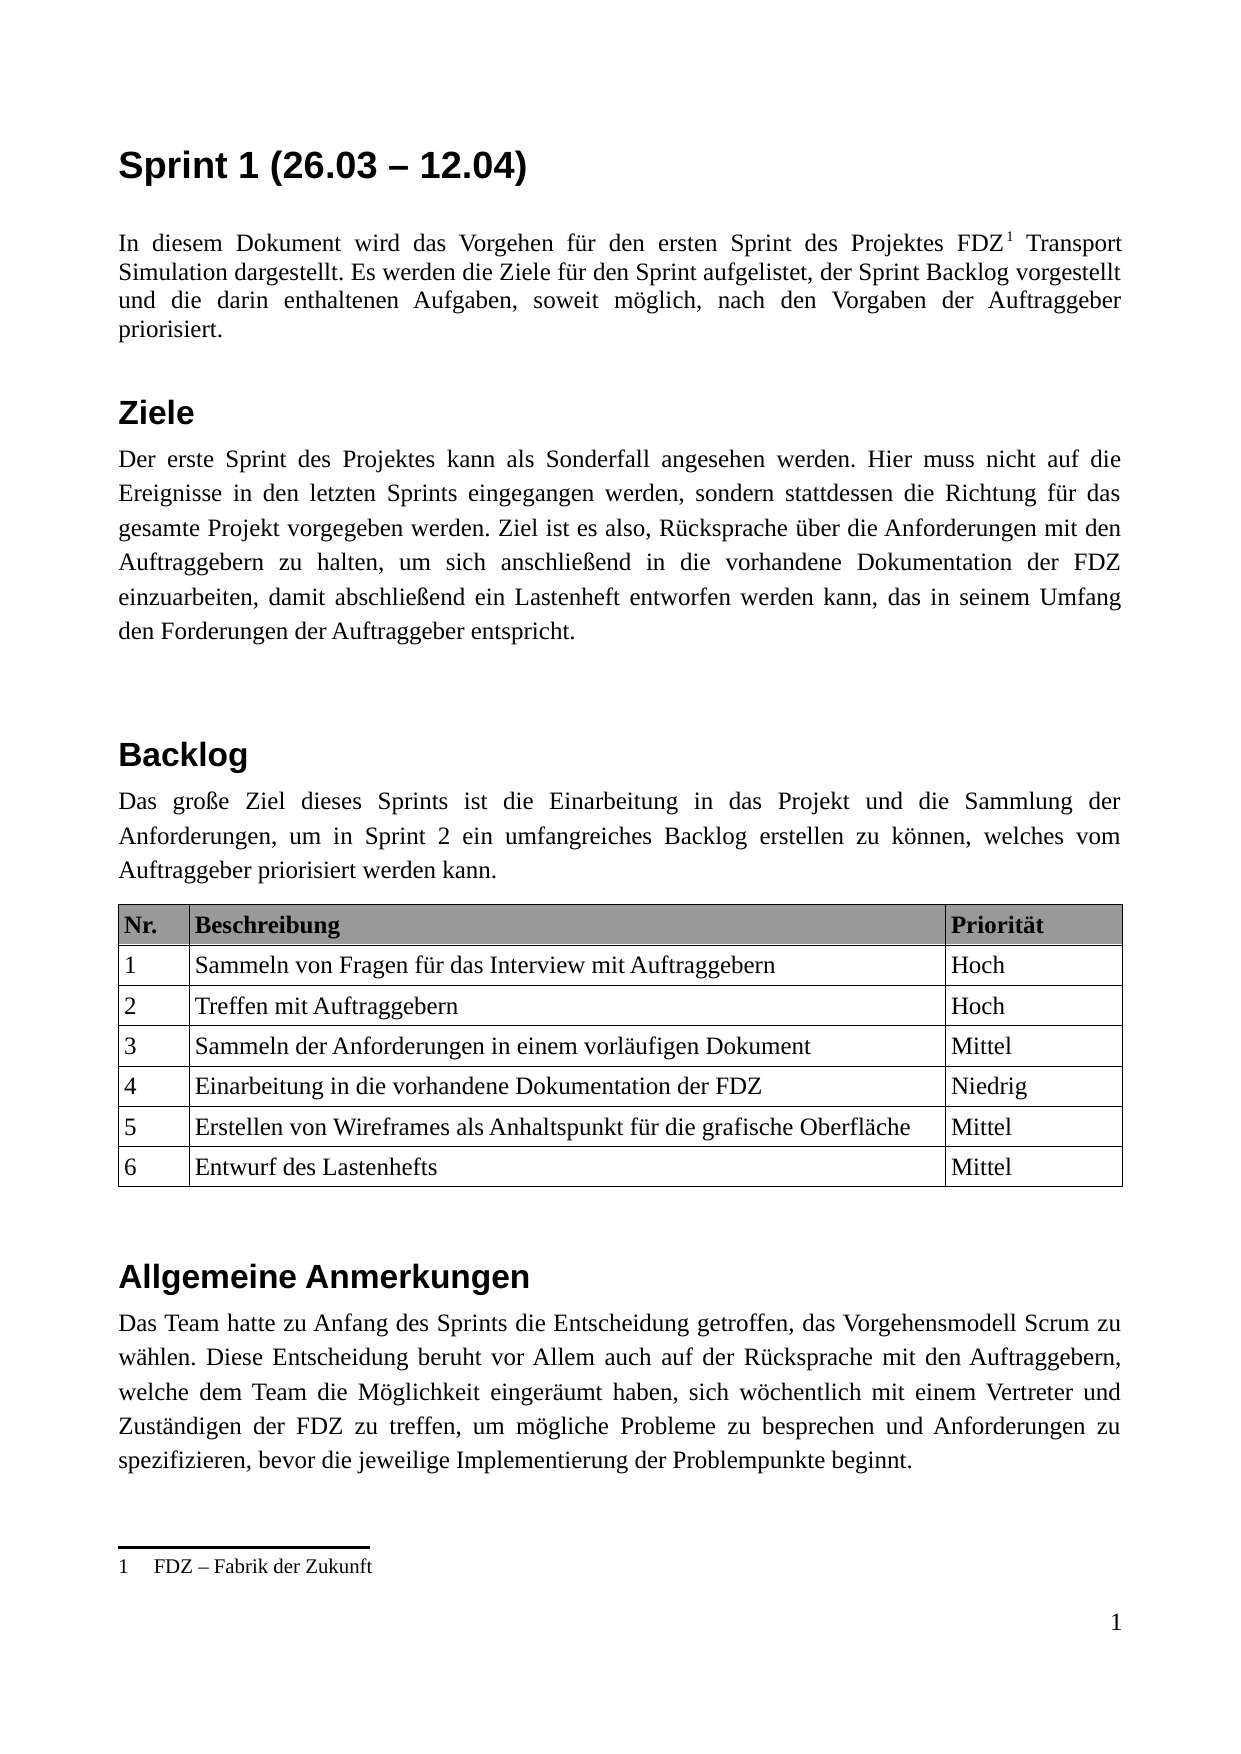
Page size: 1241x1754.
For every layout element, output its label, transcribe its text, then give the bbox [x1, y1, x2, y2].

text FDZ – Fabrik der Zukunft [118, 1553, 1122, 1578]
text Der erste Sprint des Projektes kann als Sonderfall angesehen werden. Hier muss nicht auf die Ereignisse in den letzten Sprints eingegangen werden, sondern stattdessen die Richtung für das gesamte Projekt vorgegeben werden. Ziel ist es also, Rücksprache über die Anforderungen mit den Auftraggebern zu halten, um sich anschließend in die vorhandene Dokumentation der FDZ einzuarbeiten, damit abschließend ein Lastenheft entworfen werden kann, das in seinem Umfang den Forderungen der Auftraggeber entspricht. [118, 444, 1122, 645]
table_cell Mittel [946, 1147, 1122, 1186]
table_cell Mittel [946, 1107, 1122, 1146]
table_cell Hoch [946, 986, 1122, 1025]
table_cell Entwurf des Lastenhefts [190, 1147, 945, 1186]
table_cell 1 [119, 946, 189, 985]
subtitle Ziele [118, 393, 1122, 431]
table_cell Treffen mit Auftraggebern [190, 986, 945, 1025]
subtitle Backlog [118, 735, 1122, 774]
table_cell 4 [119, 1067, 189, 1106]
table_cell Einarbeitung in die vorhandene Dokumentation der FDZ [190, 1067, 945, 1106]
table_cell Niedrig [946, 1067, 1122, 1106]
table_header Priorität [946, 905, 1122, 944]
table_header Beschreibung [190, 905, 945, 944]
table_cell Hoch [946, 946, 1122, 985]
table_cell 5 [119, 1107, 189, 1146]
table_cell Mittel [946, 1026, 1122, 1066]
table_cell Erstellen von Wireframes als Anhaltspunkt für die grafische Oberfläche [190, 1107, 945, 1146]
table_cell Sammeln der Anforderungen in einem vorläufigen Dokument [190, 1026, 945, 1066]
text Das große Ziel dieses Sprints ist die Einarbeitung in das Projekt und die Sammlung der Anforderungen, um in Sprint 2 ein umfangreiches Backlog erstellen zu können, welches vom Auftraggeber priorisiert werden kann. [118, 786, 1122, 884]
table_cell 6 [119, 1147, 189, 1186]
table_header Nr. [119, 905, 189, 944]
text In diesem Dokument wird das Vorgehen für den ersten Sprint des Projektes FDZ Transport Simulation dargestellt. Es werden die Ziele für den Sprint aufgelistet, der Sprint Backlog vorgestellt und die darin enthaltenen Aufgaben, soweit möglich, nach den Vorgaben der Auftraggeber priorisiert. [118, 228, 1122, 343]
table_cell Sammeln von Fragen für das Interview mit Auftraggebern [190, 946, 945, 985]
subtitle Allgemeine Anmerkungen [118, 1256, 1122, 1295]
table_cell 3 [119, 1026, 189, 1066]
text Das Team hatte zu Anfang des Sprints die Entscheidung getroffen, das Vorgehensmodell Scrum zu wählen. Diese Entscheidung beruht vor Allem auch auf der Rücksprache mit den Auftraggebern, welche dem Team die Möglichkeit eingeräumt haben, sich wöchentlich mit einem Vertreter und Zuständigen der FDZ zu treffen, um mögliche Probleme zu besprechen und Anforderungen zu spezifizieren, bevor die jeweilige Implementierung der Problempunkte beginnt. [118, 1308, 1122, 1474]
subtitle Sprint 1 (26.03 – 12.04) [118, 143, 1122, 187]
table_cell 2 [119, 986, 189, 1025]
